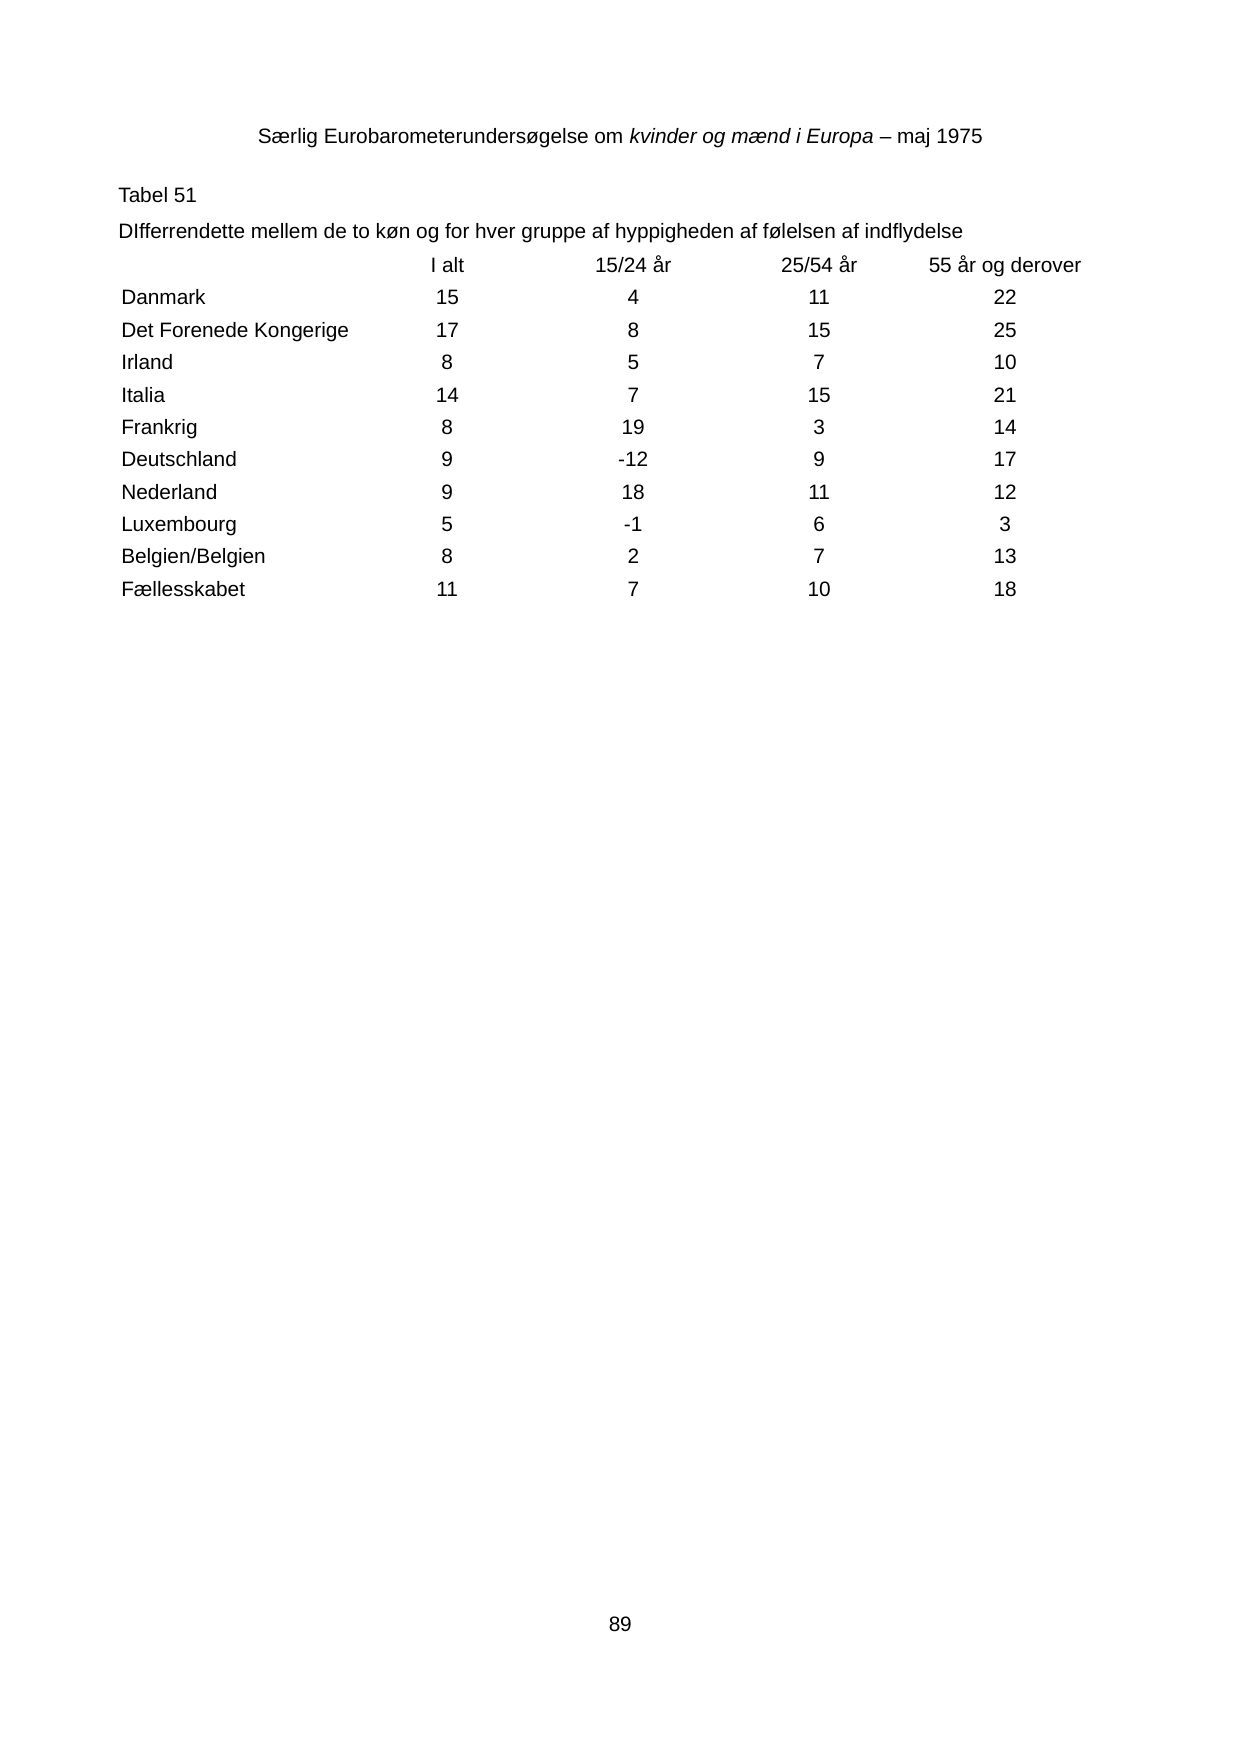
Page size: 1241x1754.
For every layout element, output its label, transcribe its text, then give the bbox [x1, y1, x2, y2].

table_cell 18 [912, 573, 1098, 605]
text Tabel 51 [118, 183, 1122, 207]
table_cell 8 [354, 346, 540, 378]
table_cell 18 [540, 475, 726, 508]
table_cell 13 [912, 540, 1098, 573]
table_cell 7 [726, 540, 912, 573]
table_cell Fællesskabet [118, 573, 354, 605]
table_cell 5 [540, 346, 726, 378]
table_cell 22 [912, 281, 1098, 313]
table_cell 8 [354, 411, 540, 443]
table_header 15/24 år [540, 249, 726, 281]
table_cell Frankrig [118, 411, 354, 443]
table_cell Det Forenede Kongerige [118, 314, 354, 346]
table_cell 15 [726, 314, 912, 346]
table_cell Luxembourg [118, 508, 354, 540]
table_header [118, 249, 354, 281]
text DIfferrendette mellem de to køn og for hver gruppe af hyppigheden af følelsen af indflydelse [118, 219, 1122, 243]
table_cell Italia [118, 378, 354, 411]
table_cell Irland [118, 346, 354, 378]
table_cell 14 [354, 378, 540, 411]
table_cell 7 [726, 346, 912, 378]
table_cell 8 [354, 540, 540, 573]
table_cell Belgien/Belgien [118, 540, 354, 573]
table_cell 17 [912, 443, 1098, 475]
table_cell 9 [726, 443, 912, 475]
table_cell 6 [726, 508, 912, 540]
table_cell 12 [912, 475, 1098, 508]
table_cell 4 [540, 281, 726, 313]
table_cell 14 [912, 411, 1098, 443]
table_header 55 år og derover [912, 249, 1098, 281]
table_cell 15 [354, 281, 540, 313]
table_cell -12 [540, 443, 726, 475]
table_cell 15 [726, 378, 912, 411]
table_cell 7 [540, 573, 726, 605]
table_cell 3 [912, 508, 1098, 540]
table_cell 10 [726, 573, 912, 605]
table_cell 11 [354, 573, 540, 605]
table_cell Deutschland [118, 443, 354, 475]
table_cell 19 [540, 411, 726, 443]
table_cell 9 [354, 475, 540, 508]
table_cell 11 [726, 281, 912, 313]
table_cell Danmark [118, 281, 354, 313]
table_cell 7 [540, 378, 726, 411]
table_cell Nederland [118, 475, 354, 508]
table_cell -1 [540, 508, 726, 540]
table_cell 2 [540, 540, 726, 573]
table_cell 17 [354, 314, 540, 346]
table_header I alt [354, 249, 540, 281]
table_cell 3 [726, 411, 912, 443]
table_cell 10 [912, 346, 1098, 378]
table_cell 21 [912, 378, 1098, 411]
table_header 25/54 år [726, 249, 912, 281]
table_cell 25 [912, 314, 1098, 346]
table_cell 9 [354, 443, 540, 475]
table_cell 8 [540, 314, 726, 346]
table_cell 5 [354, 508, 540, 540]
table_cell 11 [726, 475, 912, 508]
